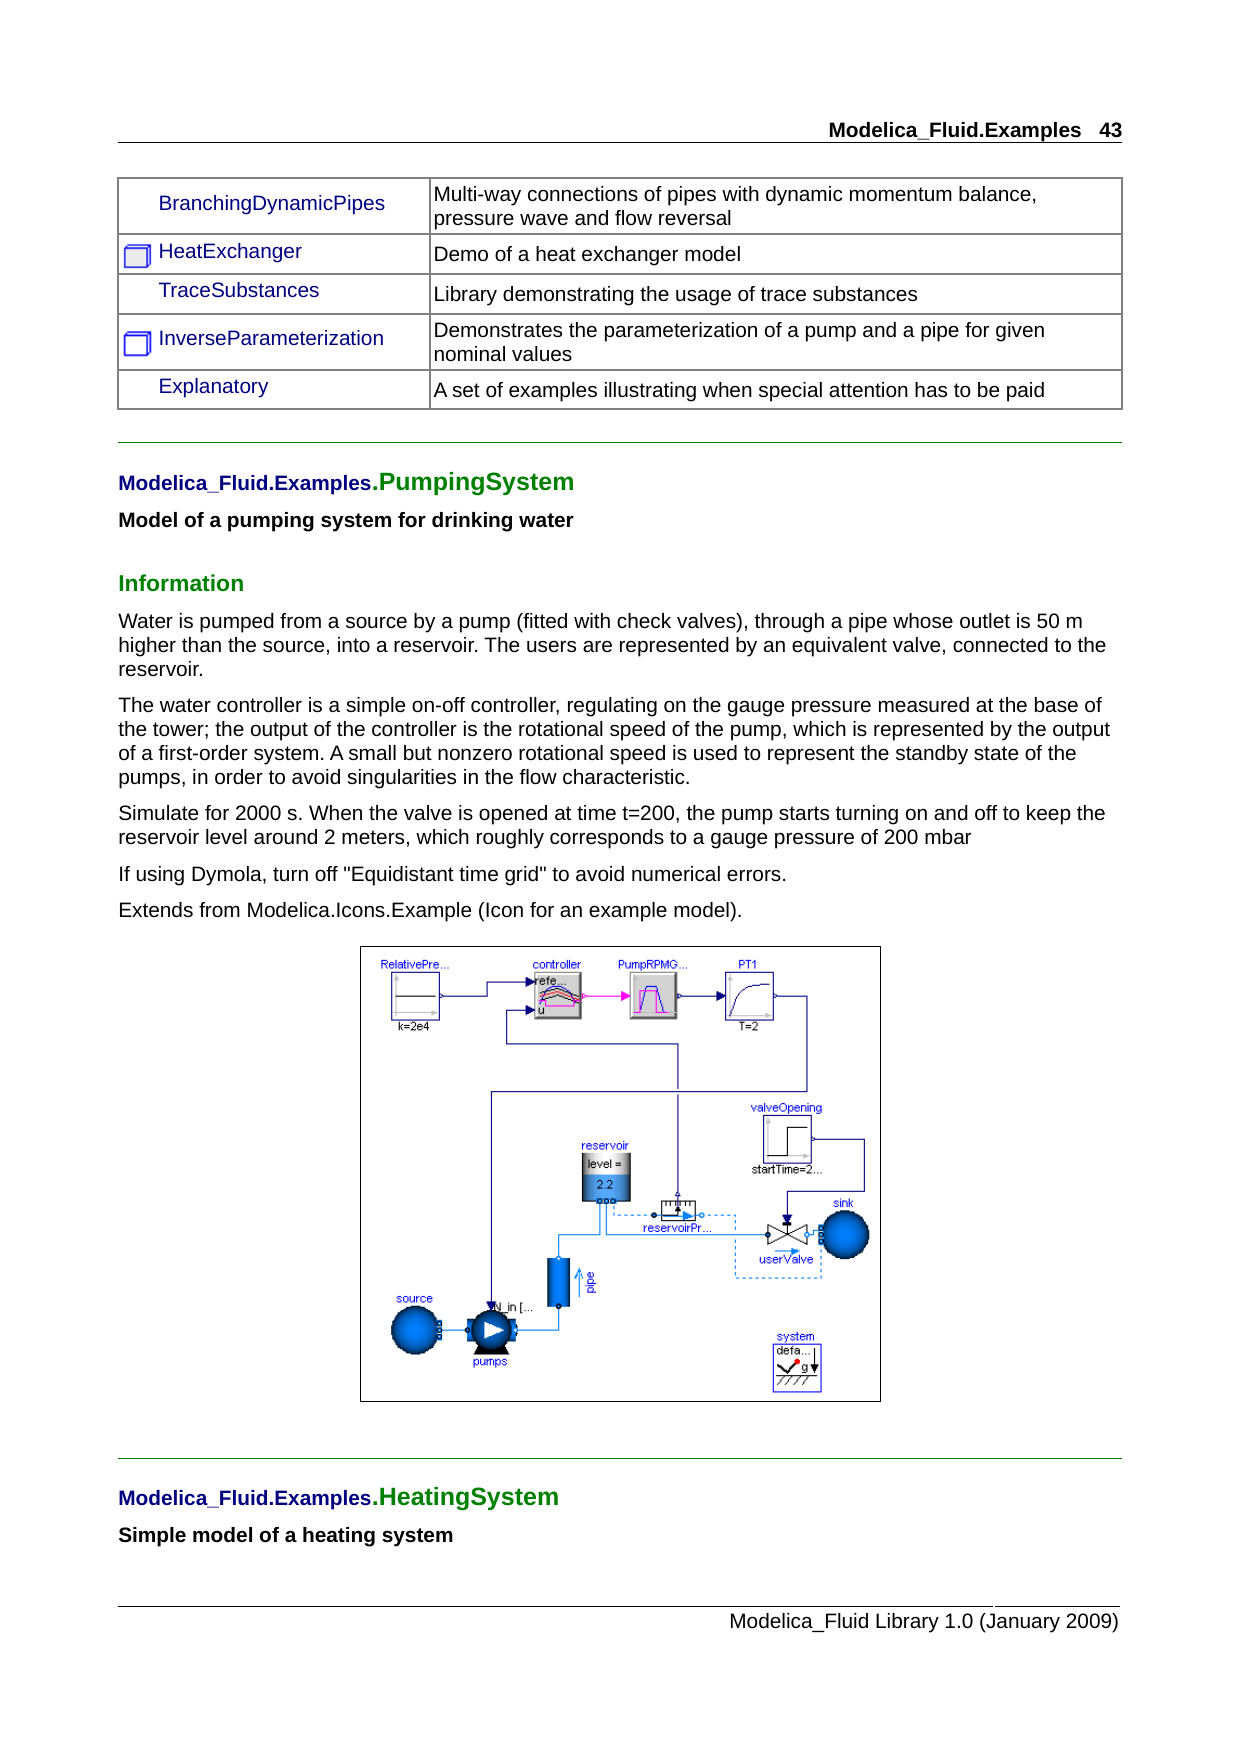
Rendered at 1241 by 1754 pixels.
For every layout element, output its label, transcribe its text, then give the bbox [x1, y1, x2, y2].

table_cell A set of examples illustrating when special attention has to be paid [431, 371, 1121, 408]
subtitle Modelica_Fluid.Examples.PumpingSystem [118, 467, 1122, 496]
table_cell Demonstrates the parameterization of a pump and a pipe for given nominal values [431, 315, 1121, 369]
picture [121, 326, 153, 358]
picture [363, 949, 878, 1399]
table_cell Library demonstrating the usage of trace substances [431, 275, 1121, 312]
text Water is pumped from a source by a pump (fitted with check valves), through a pipe whose outlet is 50 m higher than the source, into a reservoir. The users are represented by an equivalent valve, connected to the reservoir. [118, 608, 1122, 680]
table_cell Multi-way connections of pipes with dynamic momentum balance, pressure wave and flow reversal [431, 179, 1121, 233]
subtitle Modelica_Fluid.Examples.HeatingSystem [118, 1482, 993, 1511]
text Simple model of a heating system [118, 1523, 993, 1547]
table_cell Demo of a heat exchanger model [431, 235, 1121, 273]
text Extends from Modelica.Icons.Example (Icon for an example model). [118, 898, 1122, 922]
picture [121, 238, 153, 270]
subtitle Information [118, 570, 1122, 596]
table_cell BranchingDynamicPipes [119, 179, 429, 233]
subtitle [995, 1484, 1120, 1511]
table_cell TraceSubstances [119, 275, 429, 312]
text The water controller is a simple on-off controller, regulating on the gauge pressure measured at the base of the tower; the output of the controller is the rotational speed of the pump, which is represented by the output of a first-order system. A small but nonzero rotational speed is used to represent the standby state of the pumps, in order to avoid singularities in the flow characteristic. [118, 693, 1122, 789]
text [995, 1523, 1120, 1547]
text Model of a pumping system for drinking water [118, 508, 1122, 532]
table_cell Explanatory [119, 371, 429, 408]
table_cell InverseParameterization [119, 315, 429, 369]
text If using Dymola, turn off "Equidistant time grid" to avoid numerical errors. [118, 862, 1122, 886]
table_cell HeatExchanger [119, 235, 429, 273]
text Simulate for 2000 s. When the valve is opened at time t=200, the pump starts turning on and off to keep the reservoir level around 2 meters, which roughly corresponds to a gauge pressure of 200 mbar [118, 801, 1122, 849]
